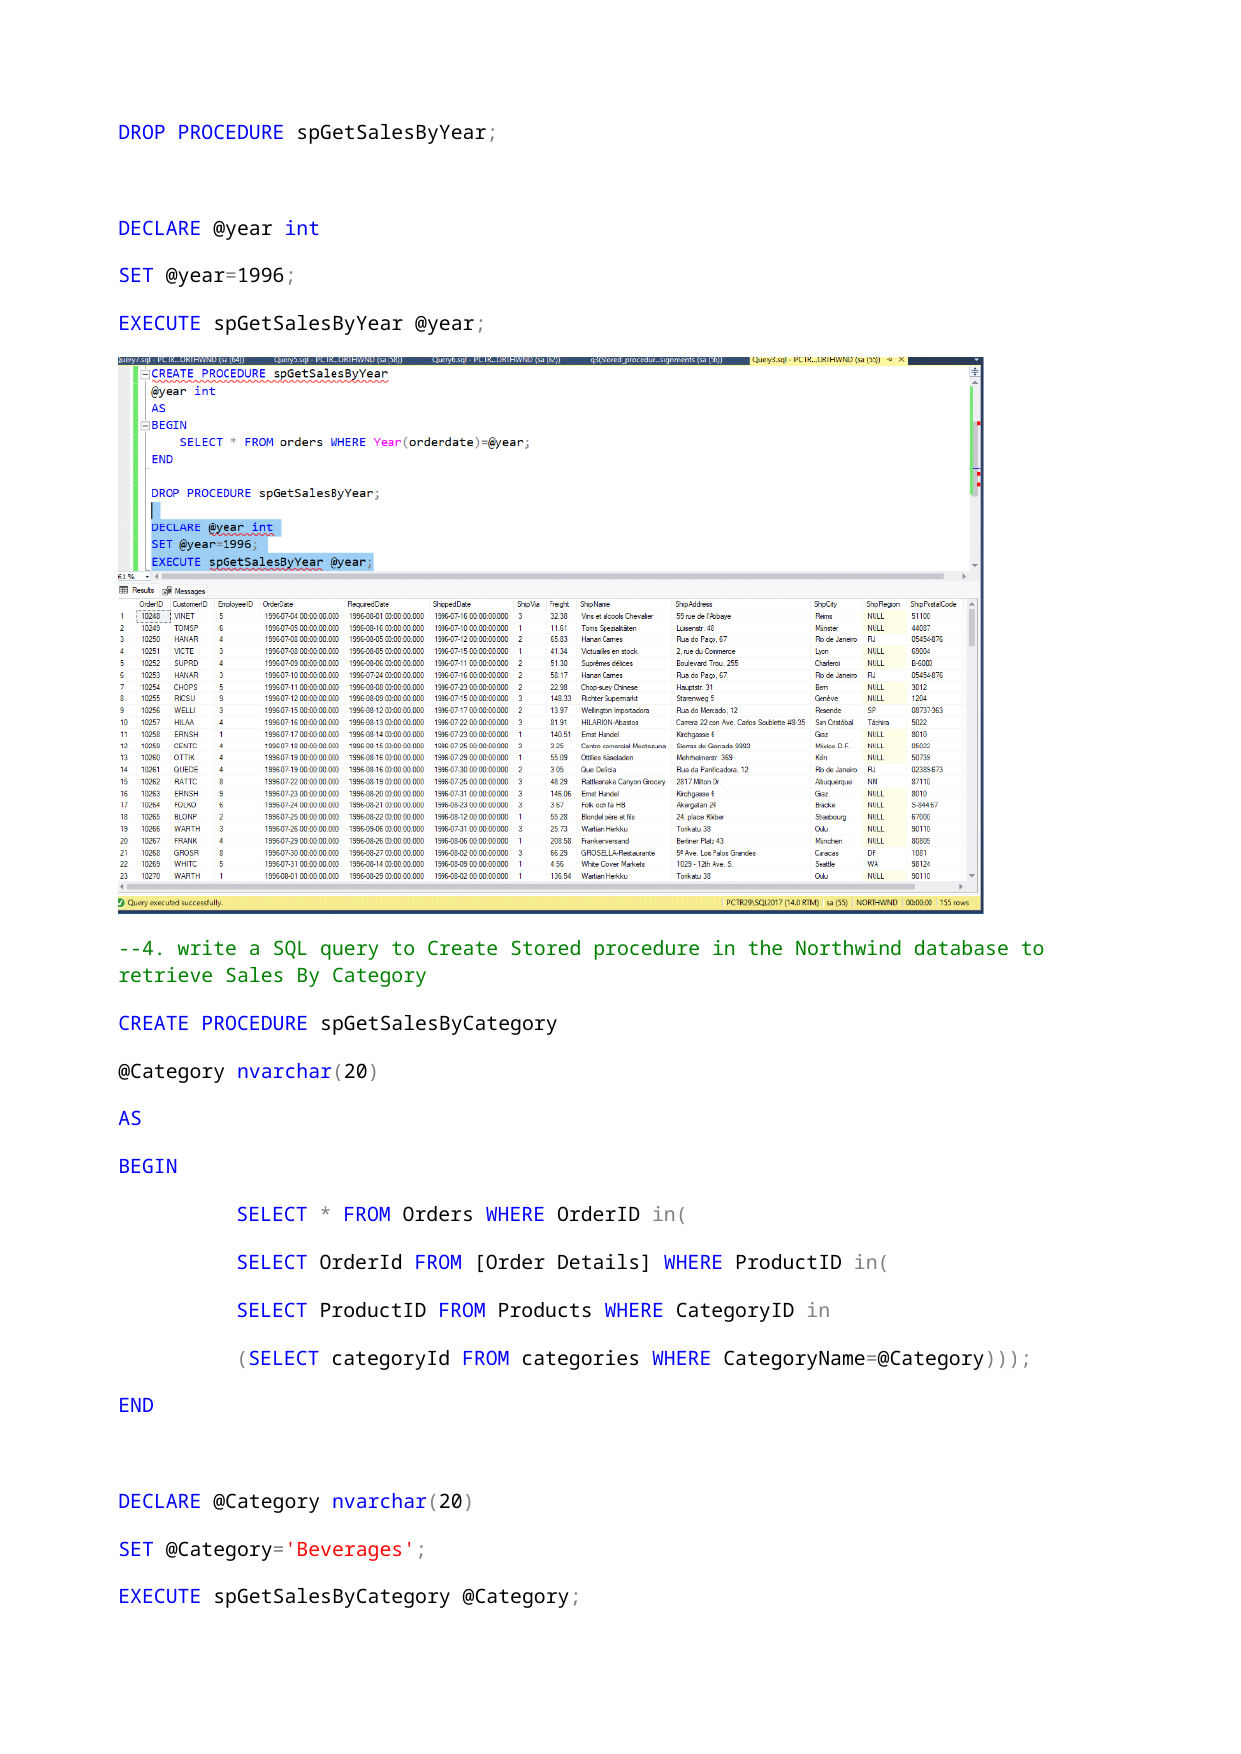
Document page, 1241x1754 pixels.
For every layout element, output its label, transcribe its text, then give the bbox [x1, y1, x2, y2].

text SET @year=1996; [118, 262, 1122, 288]
text @Category nvarchar(20) [118, 1057, 1122, 1084]
text SELECT * FROM Orders WHERE OrderID in( [118, 1200, 1122, 1227]
text DROP PROCEDURE spGetSalesByYear; [118, 118, 1122, 145]
text EXECUTE spGetSalesByYear @year; [118, 309, 1122, 336]
text DECLARE @Category nvarchar(20) [118, 1487, 1122, 1514]
text --4. write a SQL query to Create Stored procedure in the Northwind database to retrieve Sales By Category [118, 934, 1122, 988]
text SELECT OrderId FROM [Order Details] WHERE ProductID in( [118, 1248, 1122, 1275]
text END [118, 1392, 1122, 1418]
text SELECT ProductID FROM Products WHERE CategoryID in [118, 1296, 1122, 1323]
text BEGIN [118, 1152, 1122, 1179]
text (SELECT categoryId FROM categories WHERE CategoryName=@Category))); [118, 1344, 1122, 1371]
text DECLARE @year int [118, 214, 1122, 241]
text CREATE PROCEDURE spGetSalesByCategory [118, 1009, 1122, 1036]
text SET @Category='Beverages'; [118, 1535, 1122, 1562]
text AS [118, 1105, 1122, 1132]
text EXECUTE spGetSalesByCategory @Category; [118, 1583, 1122, 1610]
